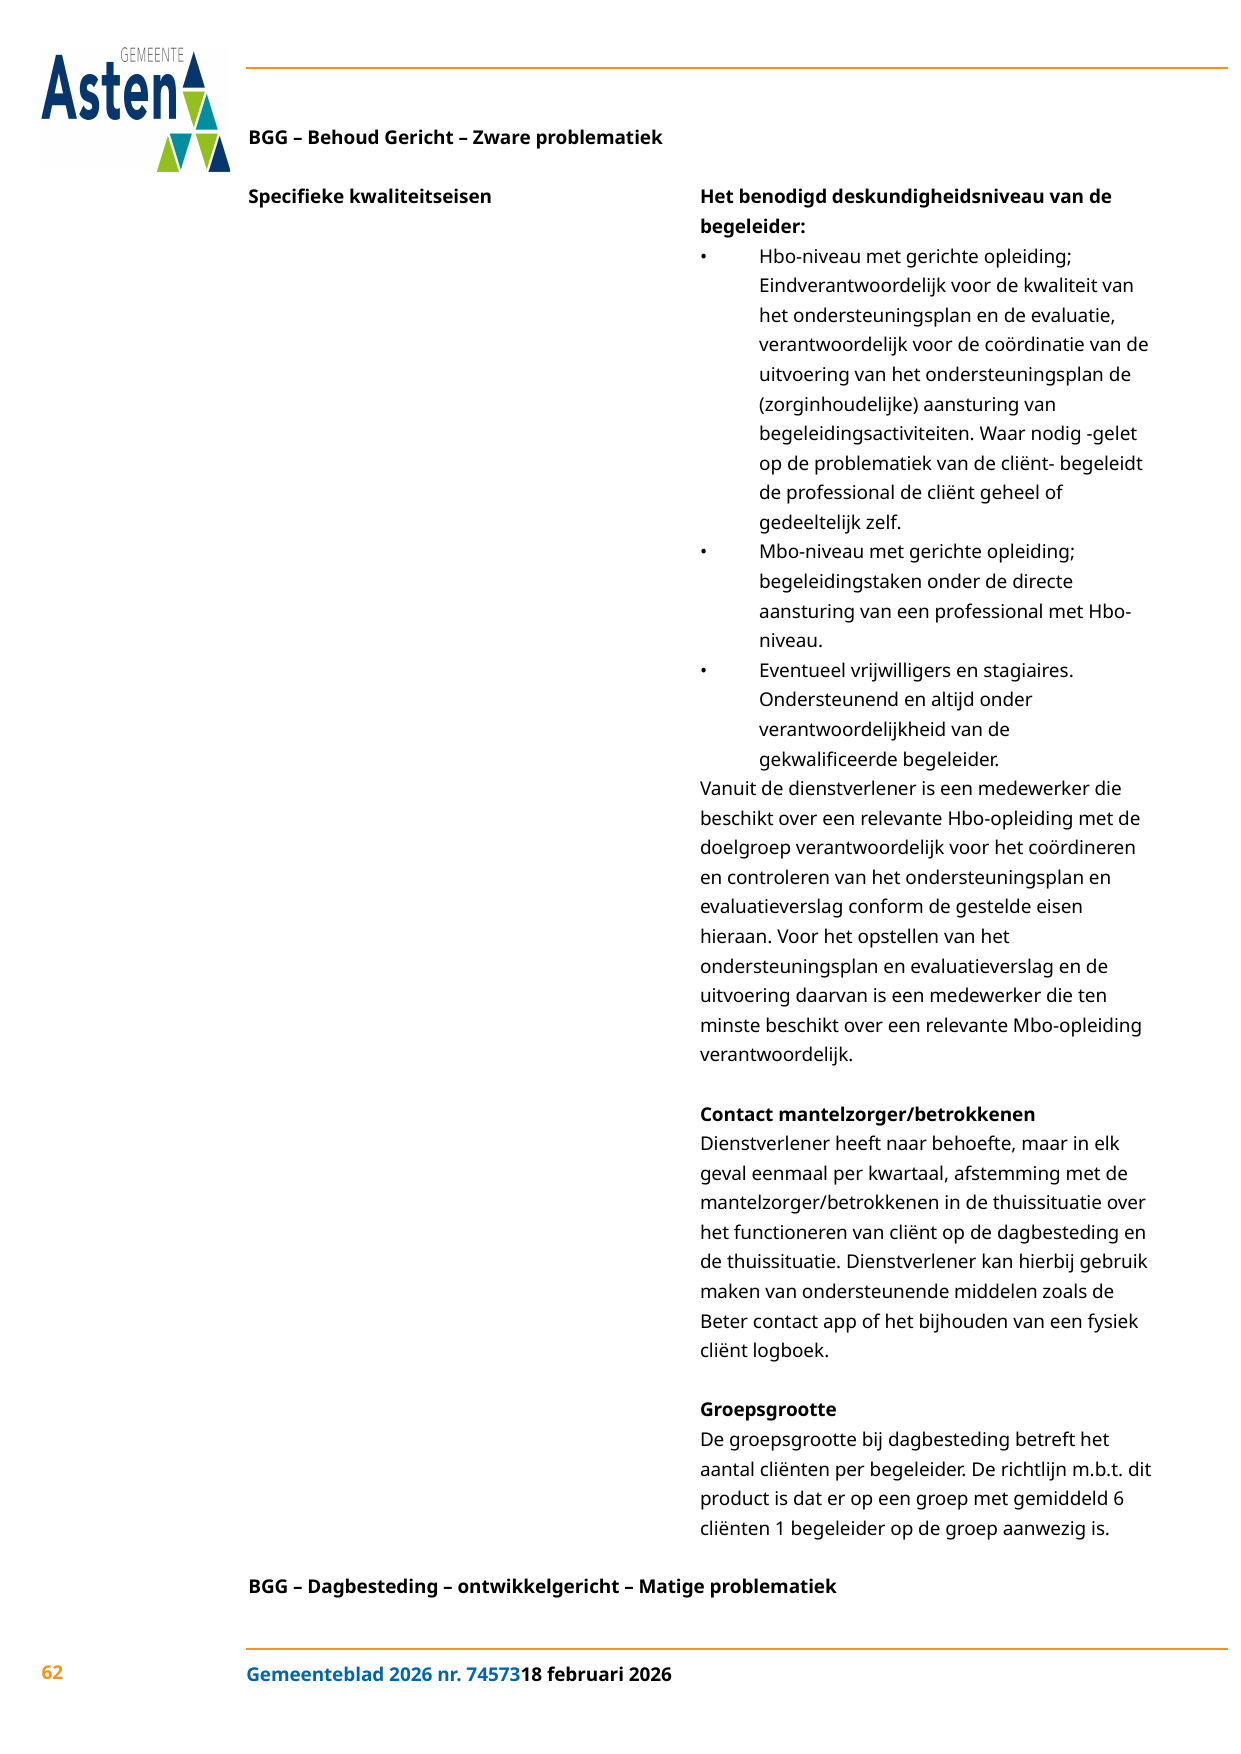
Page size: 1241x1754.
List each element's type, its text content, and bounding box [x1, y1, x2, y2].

picture [41, 47, 231, 172]
table_header Het benodigd deskundigheidsniveau van de begeleider: Hbo-niveau met gerichte opleiding; Eindverantwoordelijk voor de kwaliteit van het ondersteuningsplan en de evaluatie, verantwoordelijk voor de coördinatie van de uitvoering van het ondersteuningsplan de (zorginhoudelijke) aansturing van begeleidingsactiviteiten. Waar nodig -gelet op de problematiek van de cliënt- begeleidt de professional de cliënt geheel of gedeeltelijk zelf. Mbo-niveau met gerichte opleiding; begeleidingstaken onder de directe aansturing van een professional met Hbo-niveau. Eventueel vrijwilligers en stagiaires. Ondersteunend en altijd onder verantwoordelijkheid van de gekwalificeerde begeleider. Vanuit de dienstverlener is een medewerker die beschikt over een relevante Hbo-opleiding met de doelgroep verantwoordelijk voor het coördineren en controleren van het ondersteuningsplan en evaluatieverslag conform de gestelde eisen hieraan. Voor het opstellen van het ondersteuningsplan en evaluatieverslag en de uitvoering daarvan is een medewerker die ten minste beschikt over een relevante Mbo-opleiding verantwoordelijk. Contact mantelzorger/betrokkenen Dienstverlener heeft naar behoefte, maar in elk geval eenmaal per kwartaal, afstemming met de mantelzorger/betrokkenen in de thuissituatie over het functioneren van cliënt op de dagbesteding en de thuissituatie. Dienstverlener kan hierbij gebruik maken van ondersteunende middelen zoals de Beter contact app of het bijhouden van een fysiek cliënt logboek. Groepsgrootte De groepsgrootte bij dagbesteding betreft het aantal cliënten per begeleider. De richtlijn m.b.t. dit product is dat er op een groep met gemiddeld 6 cliënten 1 begeleider op de groep aanwezig is. [700, 184, 1152, 1541]
text BGG – Dagbesteding – ontwikkelgericht – Matige problematiek [248, 1573, 1152, 1599]
table_header Specifieke kwaliteitseisen [248, 184, 700, 1541]
text BGG – Behoud Gericht – Zware problematiek [248, 124, 1152, 150]
